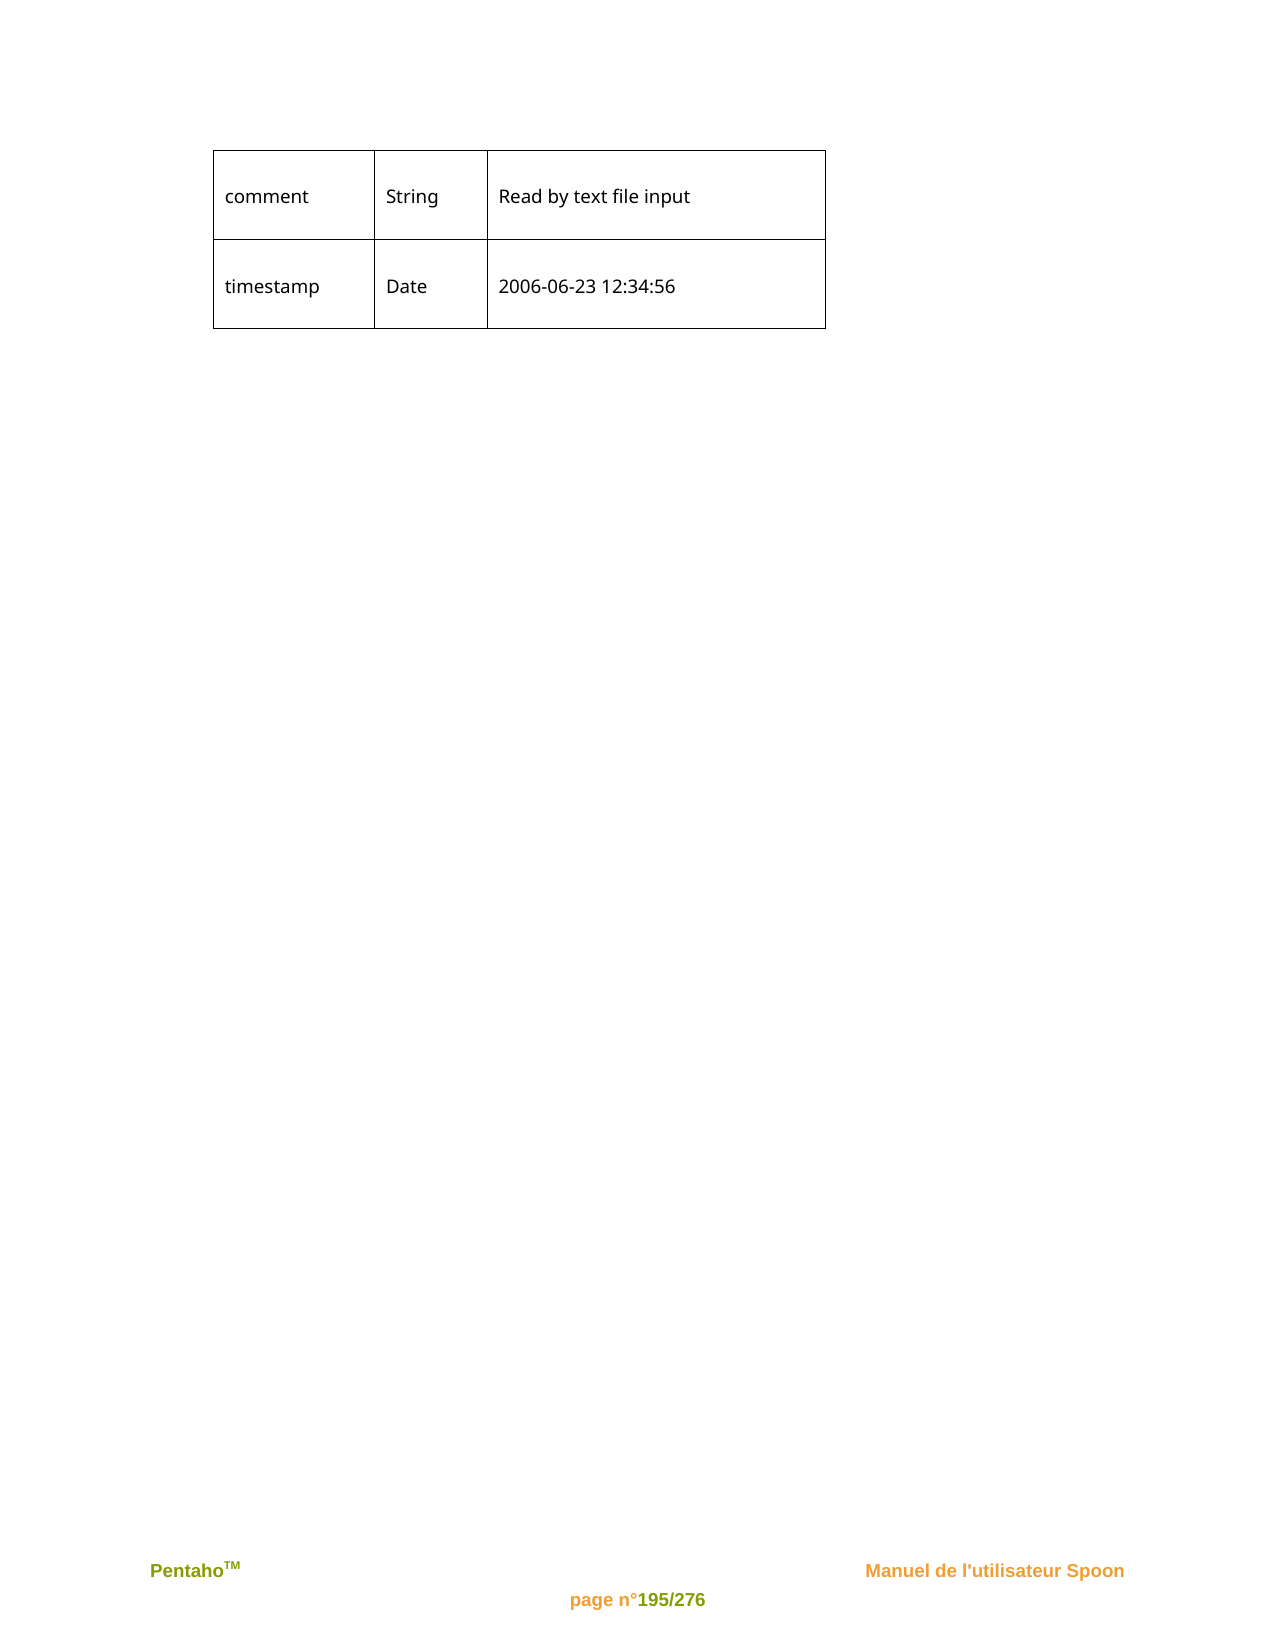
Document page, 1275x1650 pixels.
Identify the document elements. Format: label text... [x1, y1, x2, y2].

table_cell timestamp [214, 240, 374, 328]
table_cell 2006-06-23 12:34:56 [488, 240, 825, 328]
table_cell String [375, 151, 487, 239]
table_cell Date [375, 240, 487, 328]
table_cell comment [214, 151, 374, 239]
table_cell Read by text file input [488, 151, 825, 239]
